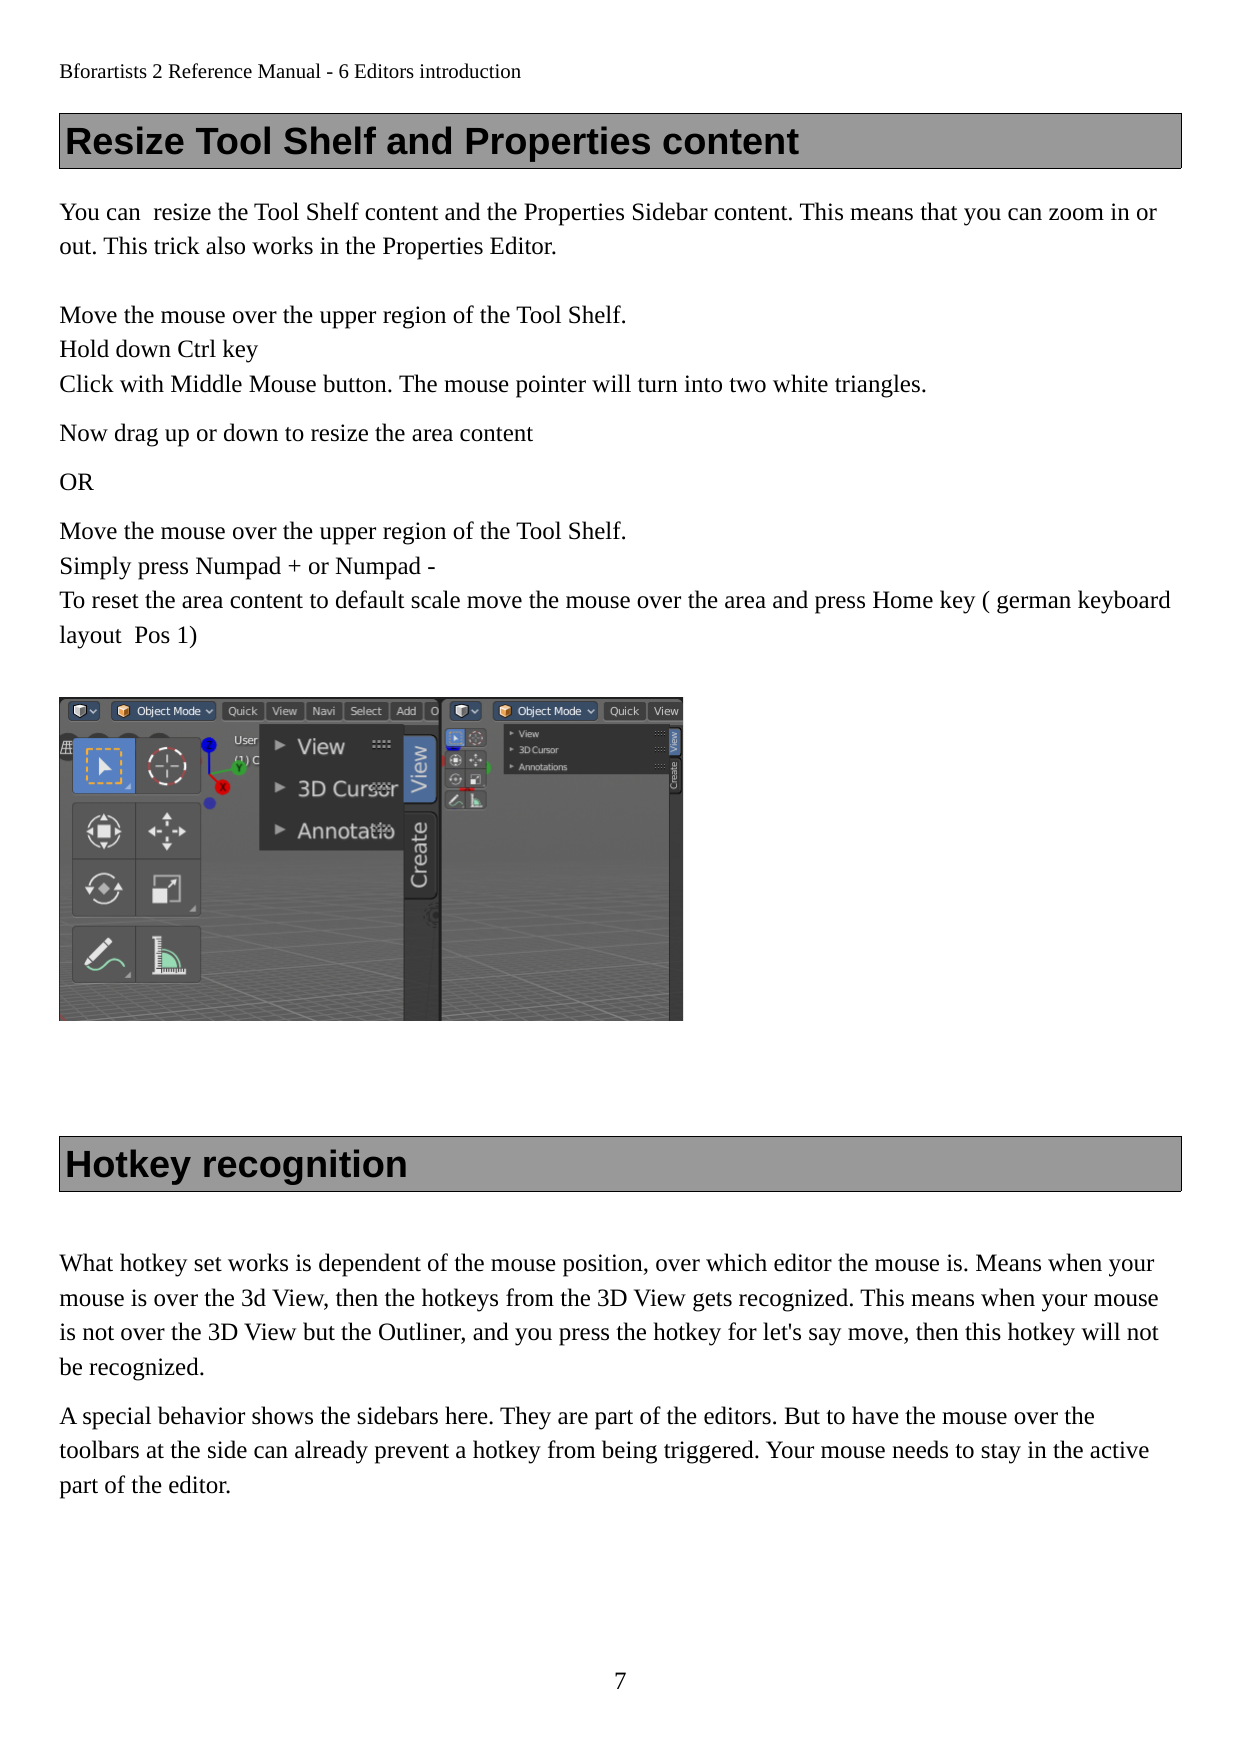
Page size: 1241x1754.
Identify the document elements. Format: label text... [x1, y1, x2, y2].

text A special behavior shows the sidebars here. They are part of the editors. But to have the mouse over the toolbars at the side can already prevent a hotkey from being triggered. Your mouse needs to stay in the active part of the editor. [59, 1401, 1181, 1498]
table_header Hotkey recognition [60, 1137, 1181, 1191]
text Now drag up or down to resize the area content [59, 418, 1181, 447]
picture [59, 697, 684, 1021]
text OR [59, 467, 1181, 496]
table_header Resize Tool Shelf and Properties content [60, 114, 1181, 168]
text You can resize the Tool Shelf content and the Properties Sidebar content. This means that you can zoom in or out. This trick also works in the Properties Editor. Move the mouse over the upper region of the Tool Shelf. Hold down Ctrl key Click with Middle Mouse button. The mouse pointer will turn into two white triangles. [59, 197, 1181, 398]
text Move the mouse over the upper region of the Tool Shelf. Simply press Numpad + or Numpad - To reset the area content to default scale move the mouse over the area and press Home key ( german keyboard layout Pos 1) [59, 516, 1181, 648]
text What hotkey set works is dependent of the mouse position, over which editor the mouse is. Means when your mouse is over the 3d View, then the hotkeys from the 3D View gets recognized. This means when your mouse is not over the 3D View but the Outliner, and you press the hotkey for let's say move, then this hotkey will not be recognized. [59, 1248, 1181, 1381]
